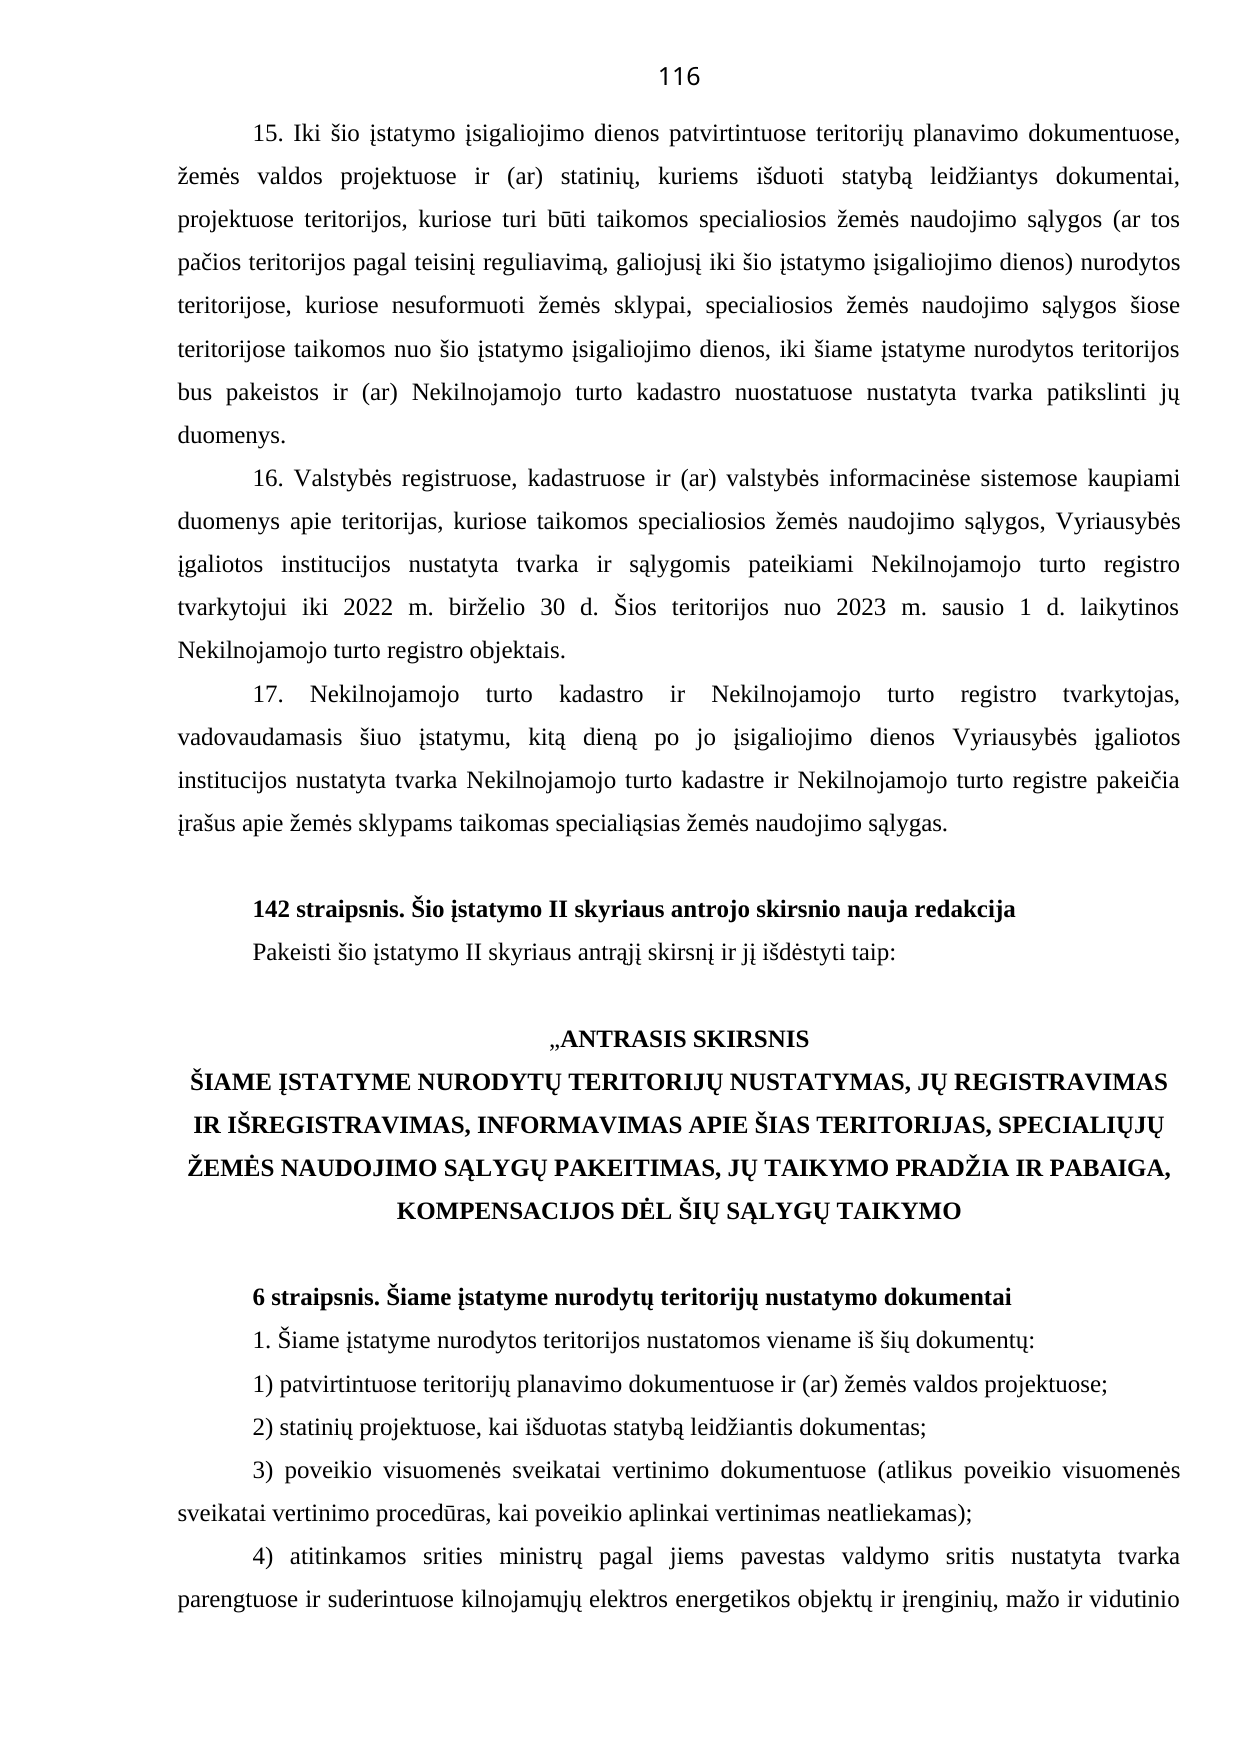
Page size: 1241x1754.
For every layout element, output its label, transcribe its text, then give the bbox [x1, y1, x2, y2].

text 6 straipsnis. Šiame įstatyme nurodytų teritorijų nustatymo dokumentai [177, 1282, 1181, 1311]
text 17. Nekilnojamojo turto kadastro ir Nekilnojamojo turto registro tvarkytojas, vadovaudamasis šiuo įstatymu, kitą dieną po jo įsigaliojimo dienos Vyriausybės įgaliotos institucijos nustatyta tvarka Nekilnojamojo turto kadastre ir Nekilnojamojo turto registre pakeičia įrašus apie žemės sklypams taikomas specialiąsias žemės naudojimo sąlygas. [177, 679, 1181, 837]
text ŠIAME ĮSTATYME NURODYTŲ TERITORIJŲ NUSTATYMAS, JŲ REGISTRAVIMAS IR IŠREGISTRAVIMAS, INFORMAVIMAS APIE ŠIAS TERITORIJAS, SPECIALIŲJŲ ŽEMĖS NAUDOJIMO SĄLYGŲ PAKEITIMAS, JŲ TAIKYMO PRADŽIA IR PABAIGA, KOMPENSACIJOS DĖL ŠIŲ SĄLYGŲ TAIKYMO [177, 1067, 1181, 1225]
text 16. Valstybės registruose, kadastruose ir (ar) valstybės informacinėse sistemose kaupiami duomenys apie teritorijas, kuriose taikomos specialiosios žemės naudojimo sąlygos, Vyriausybės įgaliotos institucijos nustatyta tvarka ir sąlygomis pateikiami Nekilnojamojo turto registro tvarkytojui iki 2022 m. birželio 30 d. Šios teritorijos nuo 2023 m. sausio 1 d. laikytinos Nekilnojamojo turto registro objektais. [177, 463, 1181, 664]
text 142 straipsnis. Šio įstatymo II skyriaus antrojo skirsnio nauja redakcija [177, 894, 1181, 923]
text 15. Iki šio įstatymo įsigaliojimo dienos patvirtintuose teritorijų planavimo dokumentuose, žemės valdos projektuose ir (ar) statinių, kuriems išduoti statybą leidžiantys dokumentai, projektuose teritorijos, kuriose turi būti taikomos specialiosios žemės naudojimo sąlygos (ar tos pačios teritorijos pagal teisinį reguliavimą, galiojusį iki šio įstatymo įsigaliojimo dienos) nurodytos teritorijose, kuriose nesuformuoti žemės sklypai, specialiosios žemės naudojimo sąlygos šiose teritorijose taikomos nuo šio įstatymo įsigaliojimo dienos, iki šiame įstatyme nurodytos teritorijos bus pakeistos ir (ar) Nekilnojamojo turto kadastro nuostatuose nustatyta tvarka patikslinti jų duomenys. [177, 118, 1181, 449]
text 4) atitinkamos srities ministrų pagal jiems pavestas valdymo sritis nustatyta tvarka parengtuose ir suderintuose kilnojamųjų elektros energetikos objektų ir įrenginių, mažo ir vidutinio [177, 1541, 1181, 1613]
text Pakeisti šio įstatymo II skyriaus antrąjį skirsnį ir jį išdėstyti taip: [177, 937, 1181, 966]
text 2) statinių projektuose, kai išduotas statybą leidžiantis dokumentas; [177, 1412, 1181, 1441]
text 1) patvirtintuose teritorijų planavimo dokumentuose ir (ar) žemės valdos projektuose; [177, 1369, 1181, 1397]
text 1. Šiame įstatyme nurodytos teritorijos nustatomos viename iš šių dokumentų: [177, 1326, 1181, 1354]
text „ANTRASIS SKIRSNIS [177, 1024, 1181, 1052]
text 3) poveikio visuomenės sveikatai vertinimo dokumentuose (atlikus poveikio visuomenės sveikatai vertinimo procedūras, kai poveikio aplinkai vertinimas neatliekamas); [177, 1455, 1181, 1527]
